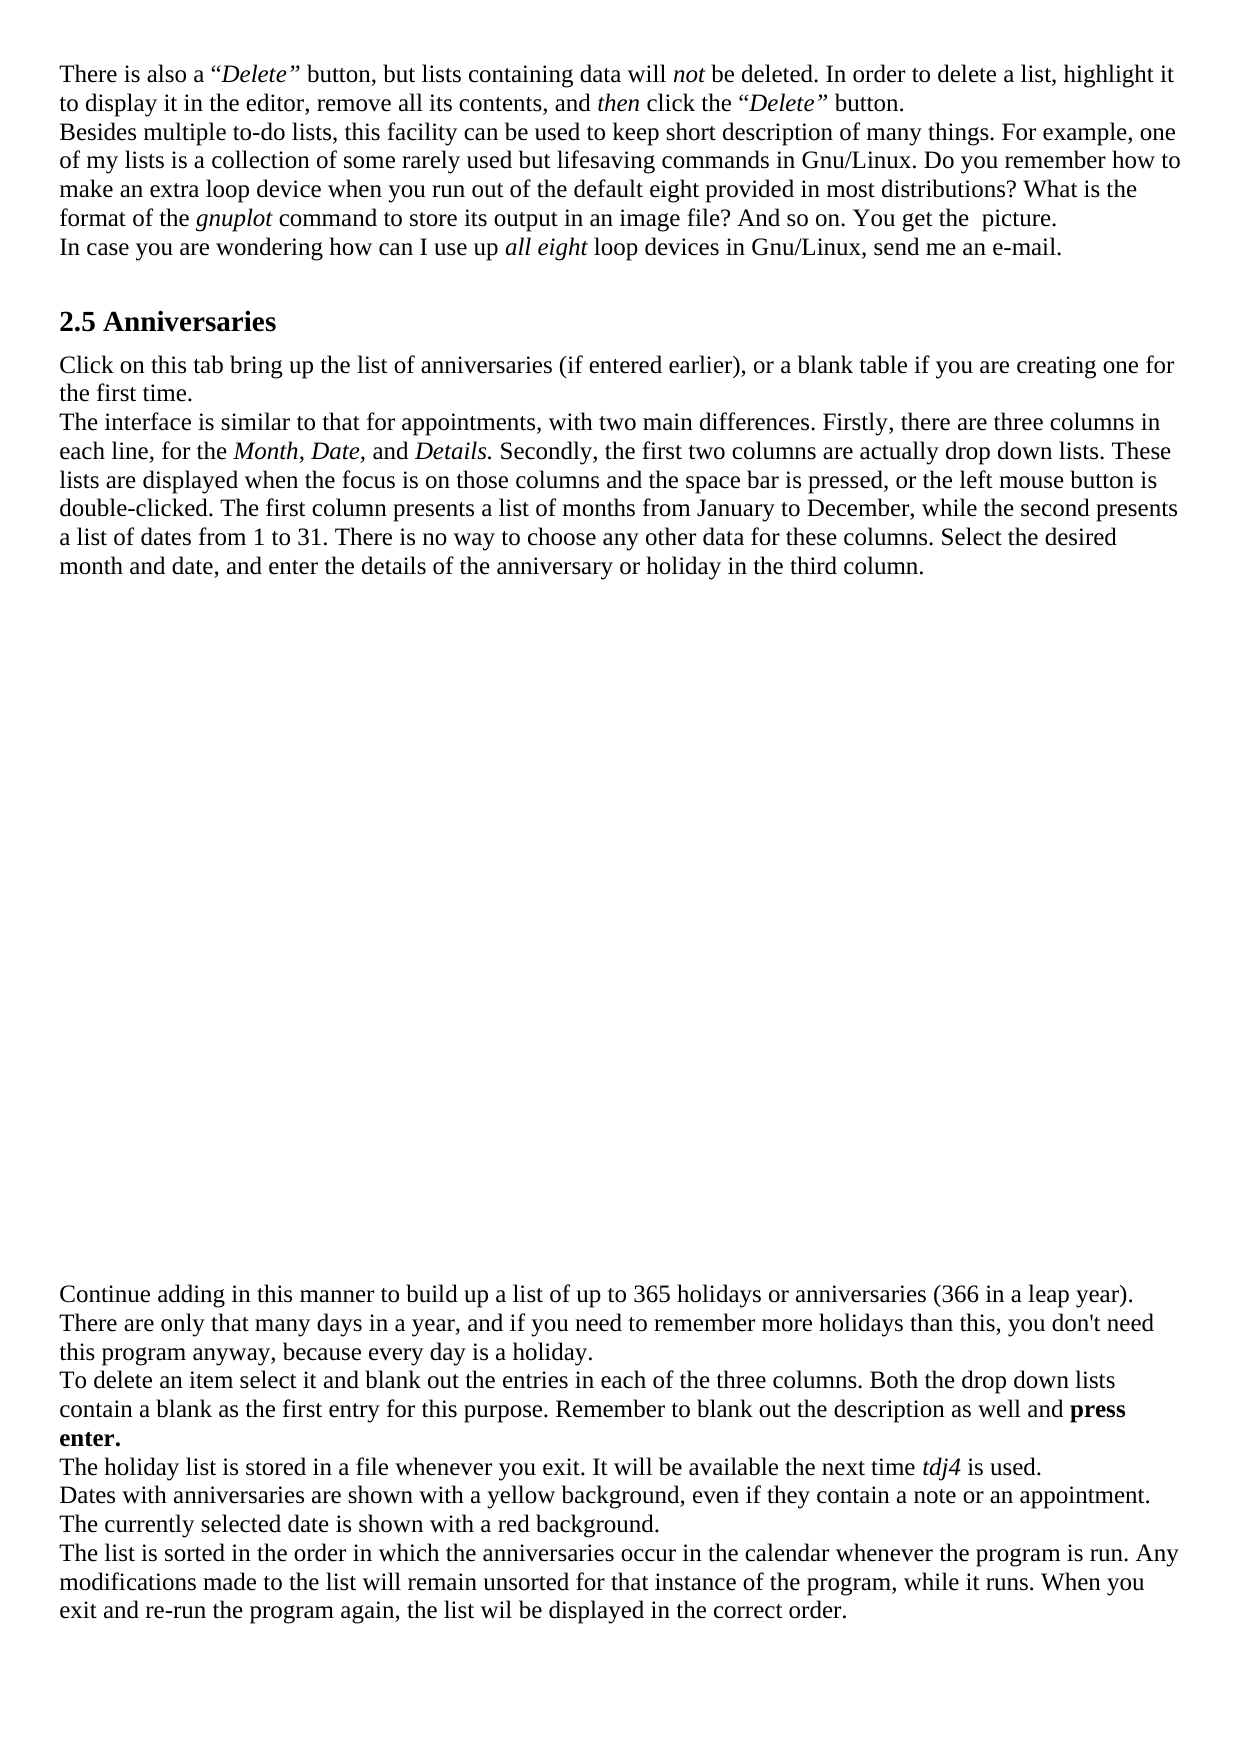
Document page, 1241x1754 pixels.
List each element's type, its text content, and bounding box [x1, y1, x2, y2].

text The list is sorted in the order in which the anniversaries occur in the calendar whenever the program is run. Any modifications made to the list will remain unsorted for that instance of the program, while it runs. When you exit and re-run the program again, the list wil be displayed in the correct order. [59, 1538, 1181, 1624]
text In case you are wondering how can I use up all eight loop devices in Gnu/Linux, send me an e-mail. [59, 232, 1181, 260]
text To delete an item select it and blank out the entries in each of the three columns. Both the drop down lists contain a blank as the first entry for this purpose. Remember to blank out the description as well and press enter. [59, 1366, 1181, 1452]
text The holiday list is stored in a file whenever you exit. It will be available the next time tdj4 is used. [59, 1452, 1181, 1481]
text Besides multiple to-do lists, this facility can be used to keep short description of many things. For example, one of my lists is a collection of some rarely used but lifesaving commands in Gnu/Linux. Do you remember how to make an extra loop device when you run out of the default eight provided in most distributions? What is the format of the gnuplot command to store its output in an image file? And so on. You get the picture. [59, 117, 1181, 232]
text There is also a “Delete” button, but lists containing data will not be deleted. In order to delete a list, highlight it to display it in the editor, remove all its contents, and then click the “Delete” button. [59, 59, 1181, 117]
subtitle 2.5 Anniversaries [59, 304, 1181, 337]
text Dates with anniversaries are shown with a yellow background, even if they contain a note or an appointment. The currently selected date is shown with a red background. [59, 1481, 1181, 1538]
text The interface is similar to that for appointments, with two main differences. Firstly, there are three columns in each line, for the Month, Date, and Details. Secondly, the first two columns are actually drop down lists. These lists are displayed when the focus is on those columns and the space bar is pressed, or the left mouse button is double-clicked. The first column presents a list of months from January to December, while the second presents a list of dates from 1 to 31. There is no way to choose any other data for these columns. Select the desired month and date, and enter the details of the anniversary or holiday in the third column. [59, 407, 1181, 580]
text Continue adding in this manner to build up a list of up to 365 holidays or anniversaries (366 in a leap year). There are only that many days in a year, and if you need to remember more holidays than this, you don't need this program anyway, because every day is a holiday. [59, 1279, 1181, 1366]
text Click on this tab bring up the list of anniversaries (if entered earlier), or a blank table if you are creating one for the first time. [59, 350, 1181, 407]
